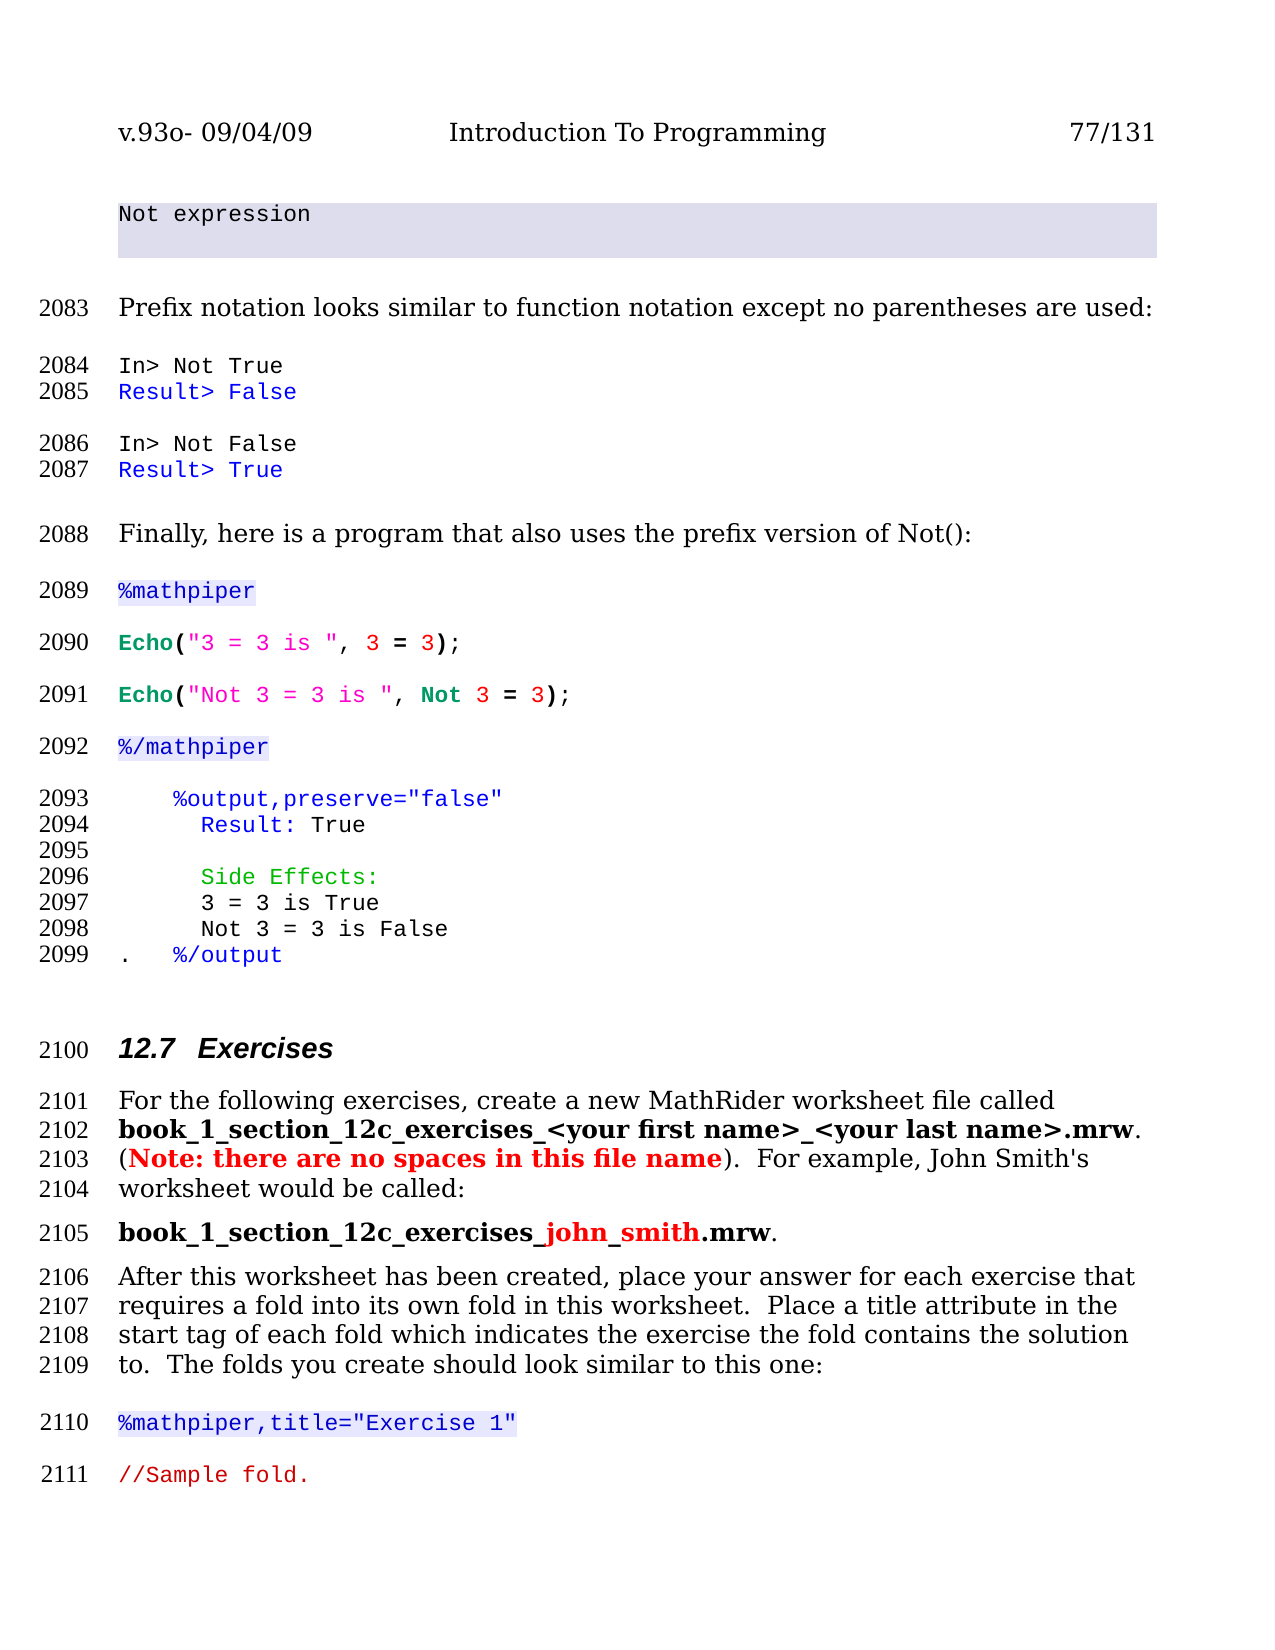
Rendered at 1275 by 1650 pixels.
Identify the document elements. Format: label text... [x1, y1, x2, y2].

text Echo("3 = 3 is ", 3 = 3); [118, 632, 1157, 658]
text Finally, here is a program that also uses the prefix version of Not(): [118, 519, 1157, 548]
text %mathpiper [118, 580, 1157, 606]
table_header Not expression [118, 203, 1157, 258]
text 3 = 3 is True [118, 891, 1157, 917]
text %mathpiper,title="Exercise 1" [118, 1411, 1157, 1437]
text //Sample fold. [118, 1463, 1157, 1489]
text Not 3 = 3 is False [118, 917, 1157, 943]
text Result> False [118, 380, 1157, 406]
text Result> True [118, 458, 1157, 484]
text %output,preserve="false" [118, 787, 1157, 813]
text Echo("Not 3 = 3 is ", Not 3 = 3); [118, 684, 1157, 709]
text For the following exercises, create a new MathRider worksheet file called book_1_section_12c_exercises_<your first name>_<your last name>.mrw. (Note: there are no spaces in this file name). For example, John Smith's worksheet would be called: [118, 1086, 1157, 1203]
text After this worksheet has been created, place your answer for each exercise that requires a fold into its own fold in this worksheet. Place a title attribute in the start tag of each fold which indicates the exercise the fold contains the solution to. The folds you create should look similar to this one: [118, 1262, 1157, 1379]
text Side Effects: [118, 865, 1157, 891]
text Result: True [118, 813, 1157, 839]
text In> Not True [118, 354, 1157, 380]
subtitle Exercises [118, 1031, 1157, 1065]
text In> Not False [118, 432, 1157, 458]
text %/mathpiper [118, 736, 1157, 761]
text . %/output [118, 943, 1157, 969]
text Prefix notation looks similar to function notation except no parentheses are used: [118, 293, 1157, 322]
text book_1_section_12c_exercises_john_smith.mrw. [118, 1218, 1157, 1247]
